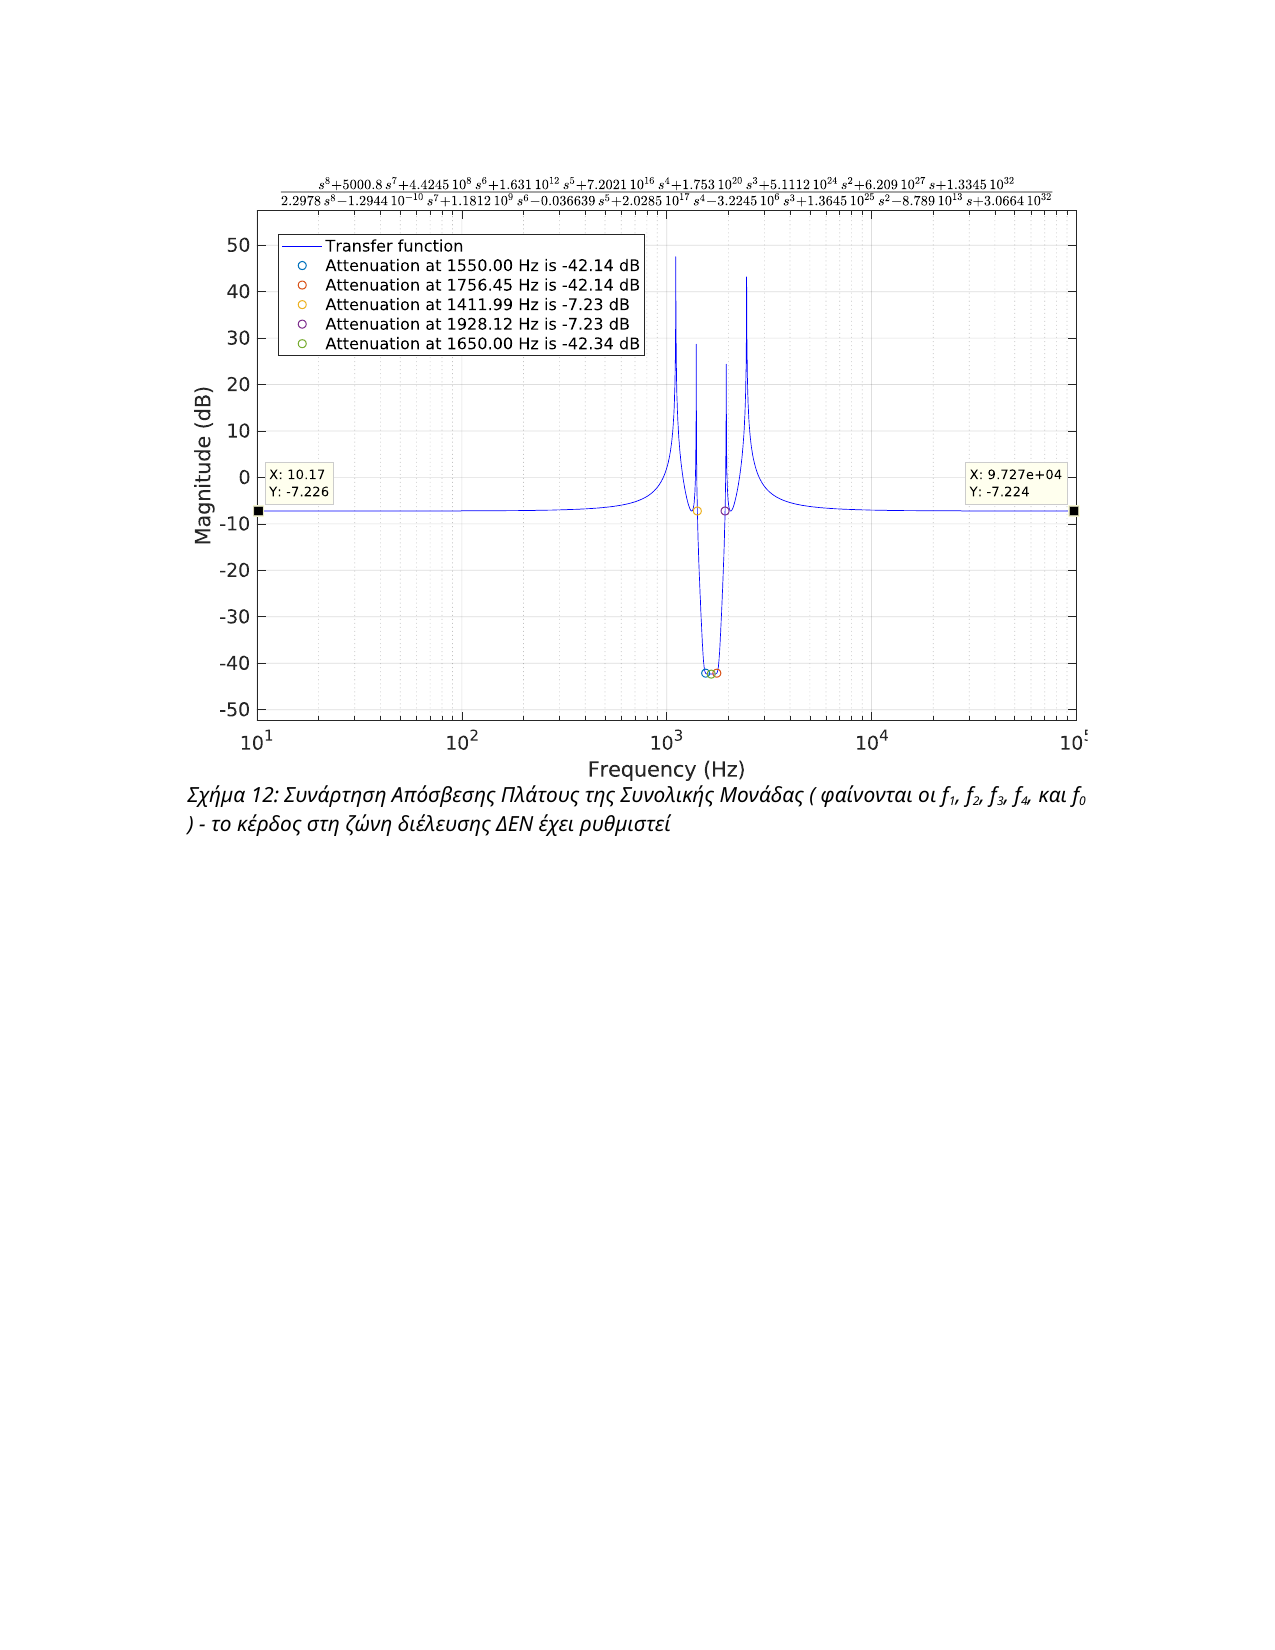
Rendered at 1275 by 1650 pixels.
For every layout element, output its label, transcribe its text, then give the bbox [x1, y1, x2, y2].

text Σχήμα 12: Συνάρτηση Απόσβεσης Πλάτους της Συνολικής Μονάδας ( φαίνονται οι f1, f2, f3, f4, και f0 ) - το κέρδος στη ζώνη διέλευσης ΔΕΝ έχει ρυθμιστεί [187, 781, 1087, 837]
